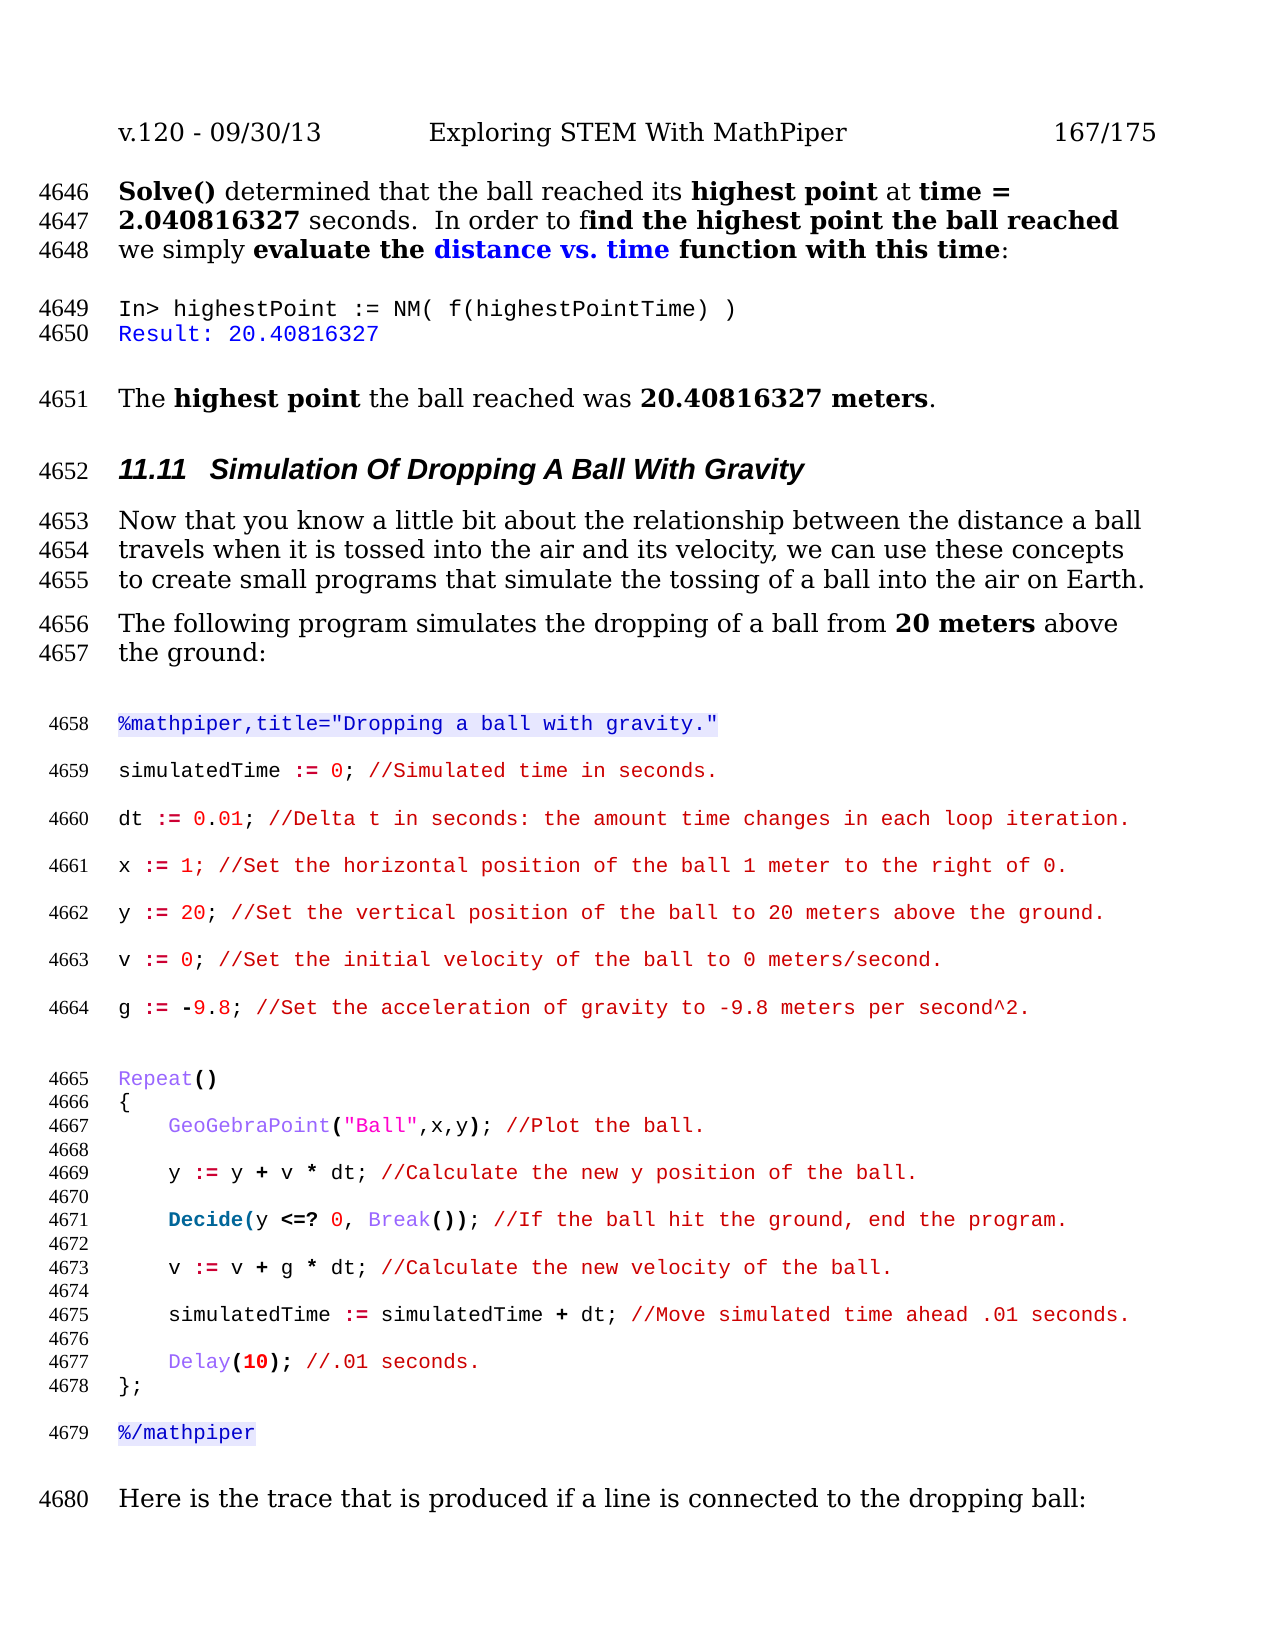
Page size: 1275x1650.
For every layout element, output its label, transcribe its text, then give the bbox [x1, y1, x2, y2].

text In> highestPoint := NM( f(highestPointTime) ) [118, 297, 1157, 323]
text y := y + v * dt; //Calculate the new y position of the ball. [118, 1162, 1157, 1186]
text v := v + g * dt; //Calculate the new velocity of the ball. [118, 1257, 1157, 1280]
text Delay(10); //.01 seconds. [118, 1351, 1157, 1375]
text GeoGebraPoint("Ball",x,y); //Plot the ball. [118, 1115, 1157, 1138]
text Now that you know a little bit about the relationship between the distance a ball travels when it is tossed into the air and its velocity, we can use these concepts to create small programs that simulate the tossing of a ball into the air on Earth. [118, 507, 1157, 594]
text v := 0; //Set the initial velocity of the ball to 0 meters/second. [118, 949, 1157, 973]
subtitle Simulation Of Dropping A Ball With Gravity [118, 452, 1157, 486]
text Solve() determined that the ball reached its highest point at time = 2.040816327 seconds. In order to find the highest point the ball reached we simply evaluate the distance vs. time function with this time: [118, 177, 1157, 265]
text The highest point the ball reached was 20.40816327 meters. [118, 384, 1157, 413]
text x := 1; //Set the horizontal position of the ball 1 meter to the right of 0. [118, 855, 1157, 878]
text simulatedTime := simulatedTime + dt; //Move simulated time ahead .01 seconds. [118, 1304, 1157, 1328]
text %/mathpiper [118, 1422, 1157, 1446]
text %mathpiper,title="Dropping a ball with gravity." [118, 713, 1157, 737]
text y := 20; //Set the vertical position of the ball to 20 meters above the ground. [118, 902, 1157, 926]
text Decide(y <=? 0, Break()); //If the ball hit the ground, end the program. [118, 1209, 1157, 1233]
text Here is the trace that is produced if a line is connected to the dropping ball: [118, 1484, 1157, 1513]
text Repeat() [118, 1068, 1157, 1091]
text }; [118, 1375, 1157, 1399]
text Result: 20.40816327 [118, 323, 1157, 349]
text The following program simulates the dropping of a ball from 20 meters above the ground: [118, 609, 1157, 668]
text { [118, 1091, 1157, 1115]
text g := -9.8; //Set the acceleration of gravity to -9.8 meters per second^2. [118, 997, 1157, 1020]
text dt := 0.01; //Delta t in seconds: the amount time changes in each loop iteration. [118, 807, 1157, 831]
text simulatedTime := 0; //Simulated time in seconds. [118, 760, 1157, 784]
